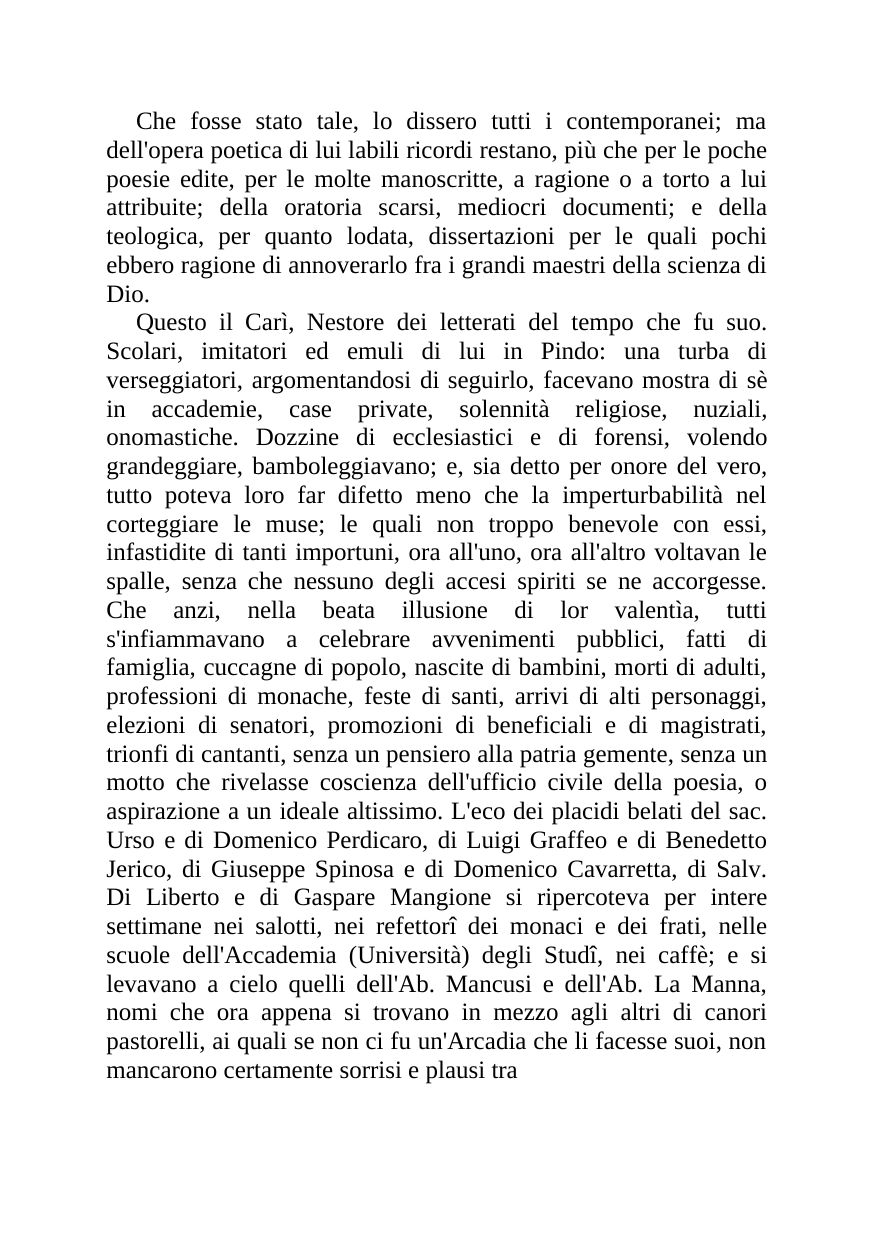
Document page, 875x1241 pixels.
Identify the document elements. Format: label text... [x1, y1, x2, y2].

text Che fosse stato tale, lo dissero tutti i contemporanei; ma dell'opera poetica di lui labili ricordi restano, più che per le poche poesie edite, per le molte manoscritte, a ragione o a torto a lui attribuite; della oratoria scarsi, mediocri documenti; e della teologica, per quanto lodata, dissertazioni per le quali pochi ebbero ragione di annoverarlo fra i grandi maestri della scienza di Dio. [106, 106, 768, 307]
text Questo il Carì, Nestore dei letterati del tempo che fu suo. Scolari, imitatori ed emuli di lui in Pindo: una turba di verseggiatori, argomentandosi di seguirlo, facevano mostra di sè in accademie, case private, solennità religiose, nuziali, onomastiche. Dozzine di ecclesiastici e di forensi, volendo grandeggiare, bamboleggiavano; e, sia detto per onore del vero, tutto poteva loro far difetto meno che la imperturbabilità nel corteggiare le muse; le quali non troppo benevole con essi, infastidite di tanti importuni, ora all'uno, ora all'altro voltavan le spalle, senza che nessuno degli accesi spiriti se ne accorgesse. Che anzi, nella beata illusione di lor valentìa, tutti s'infiammavano a celebrare avvenimenti pubblici, fatti di famiglia, cuccagne di popolo, nascite di bambini, morti di adulti, professioni di monache, feste di santi, arrivi di alti personaggi, elezioni di senatori, promozioni di beneficiali e di magistrati, trionfi di cantanti, senza un pensiero alla patria gemente, senza un motto che rivelasse coscienza dell'ufficio civile della poesia, o aspirazione a un ideale altissimo. L'eco dei placidi belati del sac. Urso e di Domenico Perdicaro, di Luigi Graffeo e di Benedetto Jerico, di Giuseppe Spinosa e di Domenico Cavarretta, di Salv. Di Liberto e di Gaspare Mangione si ripercoteva per intere settimane nei salotti, nei refettorî dei monaci e dei frati, nelle scuole dell'Accademia (Università) degli Studî, nei caffè; e si levavano a cielo quelli dell'Ab. Mancusi e dell'Ab. La Manna, nomi che ora appena si trovano in mezzo agli altri di canori pastorelli, ai quali se non ci fu un'Arcadia che li facesse suoi, non mancarono certamente sorrisi e plausi tra [106, 307, 768, 1084]
